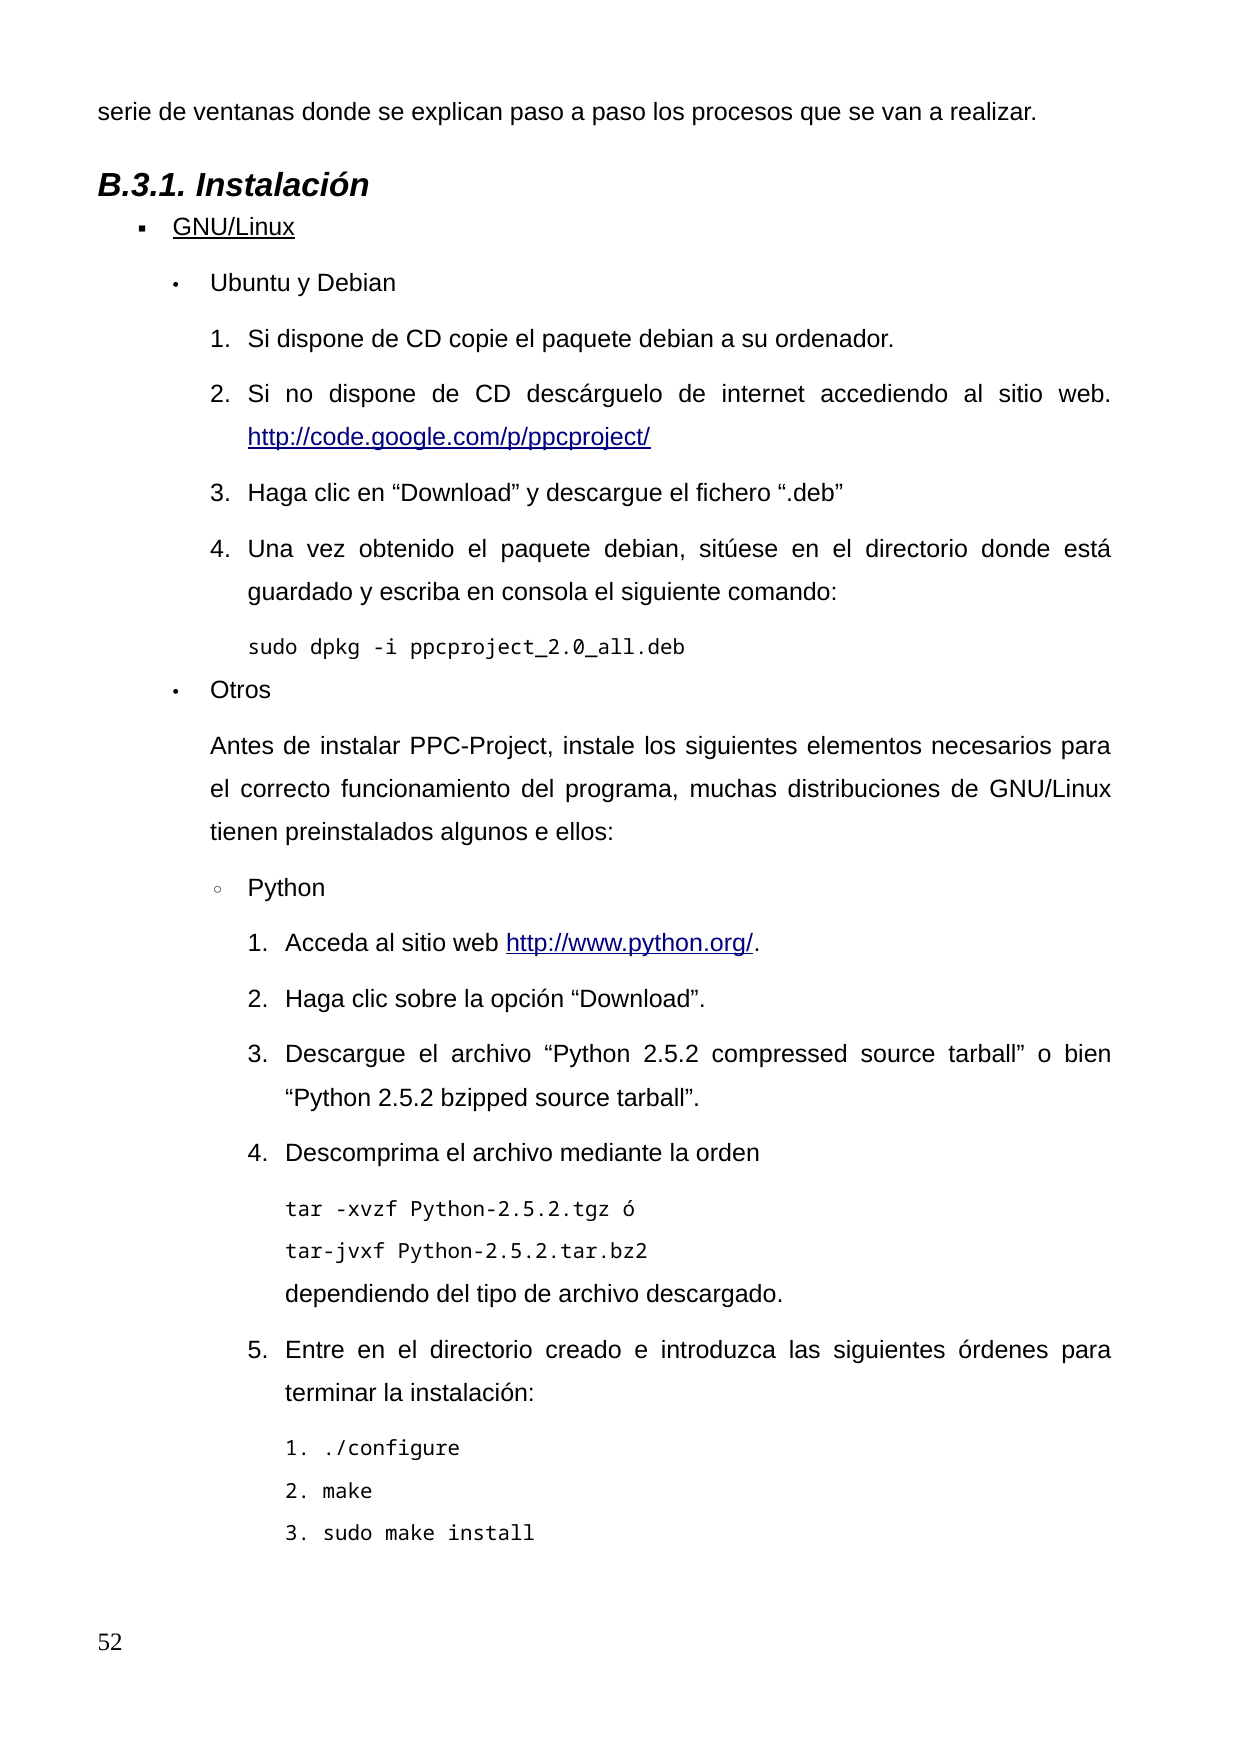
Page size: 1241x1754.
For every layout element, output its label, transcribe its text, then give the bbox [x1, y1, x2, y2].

list sudo dpkg -i ppcproject_2.0_all.deb [210, 632, 1113, 661]
list Otros [172, 675, 1113, 704]
text serie de ventanas donde se explican paso a paso los procesos que se van a realizar. [97, 97, 1113, 126]
list Si no dispone de CD descárguelo de internet accediendo al sitio web. http://code.google.com/p/ppcproject/ [210, 379, 1113, 451]
list Si dispone de CD copie el paquete debian a su ordenador. [210, 324, 1113, 352]
list tar -xvzf Python-2.5.2.tgz ó [247, 1194, 1113, 1222]
list Haga clic sobre la opción “Download”. [247, 984, 1113, 1012]
list sudo make install [285, 1518, 1113, 1547]
list Acceda al sitio web http://www.python.org/. [247, 928, 1113, 957]
list make [285, 1476, 1113, 1504]
subtitle Instalación [97, 165, 1113, 203]
list Haga clic en “Download” y descargue el fichero “.deb” [210, 478, 1113, 507]
list Una vez obtenido el paquete debian, sitúese en el directorio donde está guardado y escriba en consola el siguiente comando: [210, 534, 1113, 606]
list Descargue el archivo “Python 2.5.2 compressed source tarball” o bien “Python 2.5.2 bzipped source tarball”. [247, 1039, 1113, 1111]
list Ubuntu y Debian [172, 268, 1113, 297]
list GNU/Linux [135, 212, 1113, 241]
list tar-jvxf Python-2.5.2.tar.bz2 [247, 1236, 1113, 1265]
list Entre en el directorio creado e introduzca las siguientes órdenes para terminar la instalación: [247, 1334, 1113, 1406]
list ./configure [285, 1433, 1113, 1462]
list dependiendo del tipo de archivo descargado. [247, 1279, 1113, 1308]
list Antes de instalar PPC-Project, instale los siguientes elementos necesarios para el correcto funcionamiento del programa, muchas distribuciones de GNU/Linux tienen preinstalados algunos e ellos: [172, 731, 1113, 846]
list Python [210, 872, 1113, 901]
list Descomprima el archivo mediante la orden [247, 1138, 1113, 1167]
